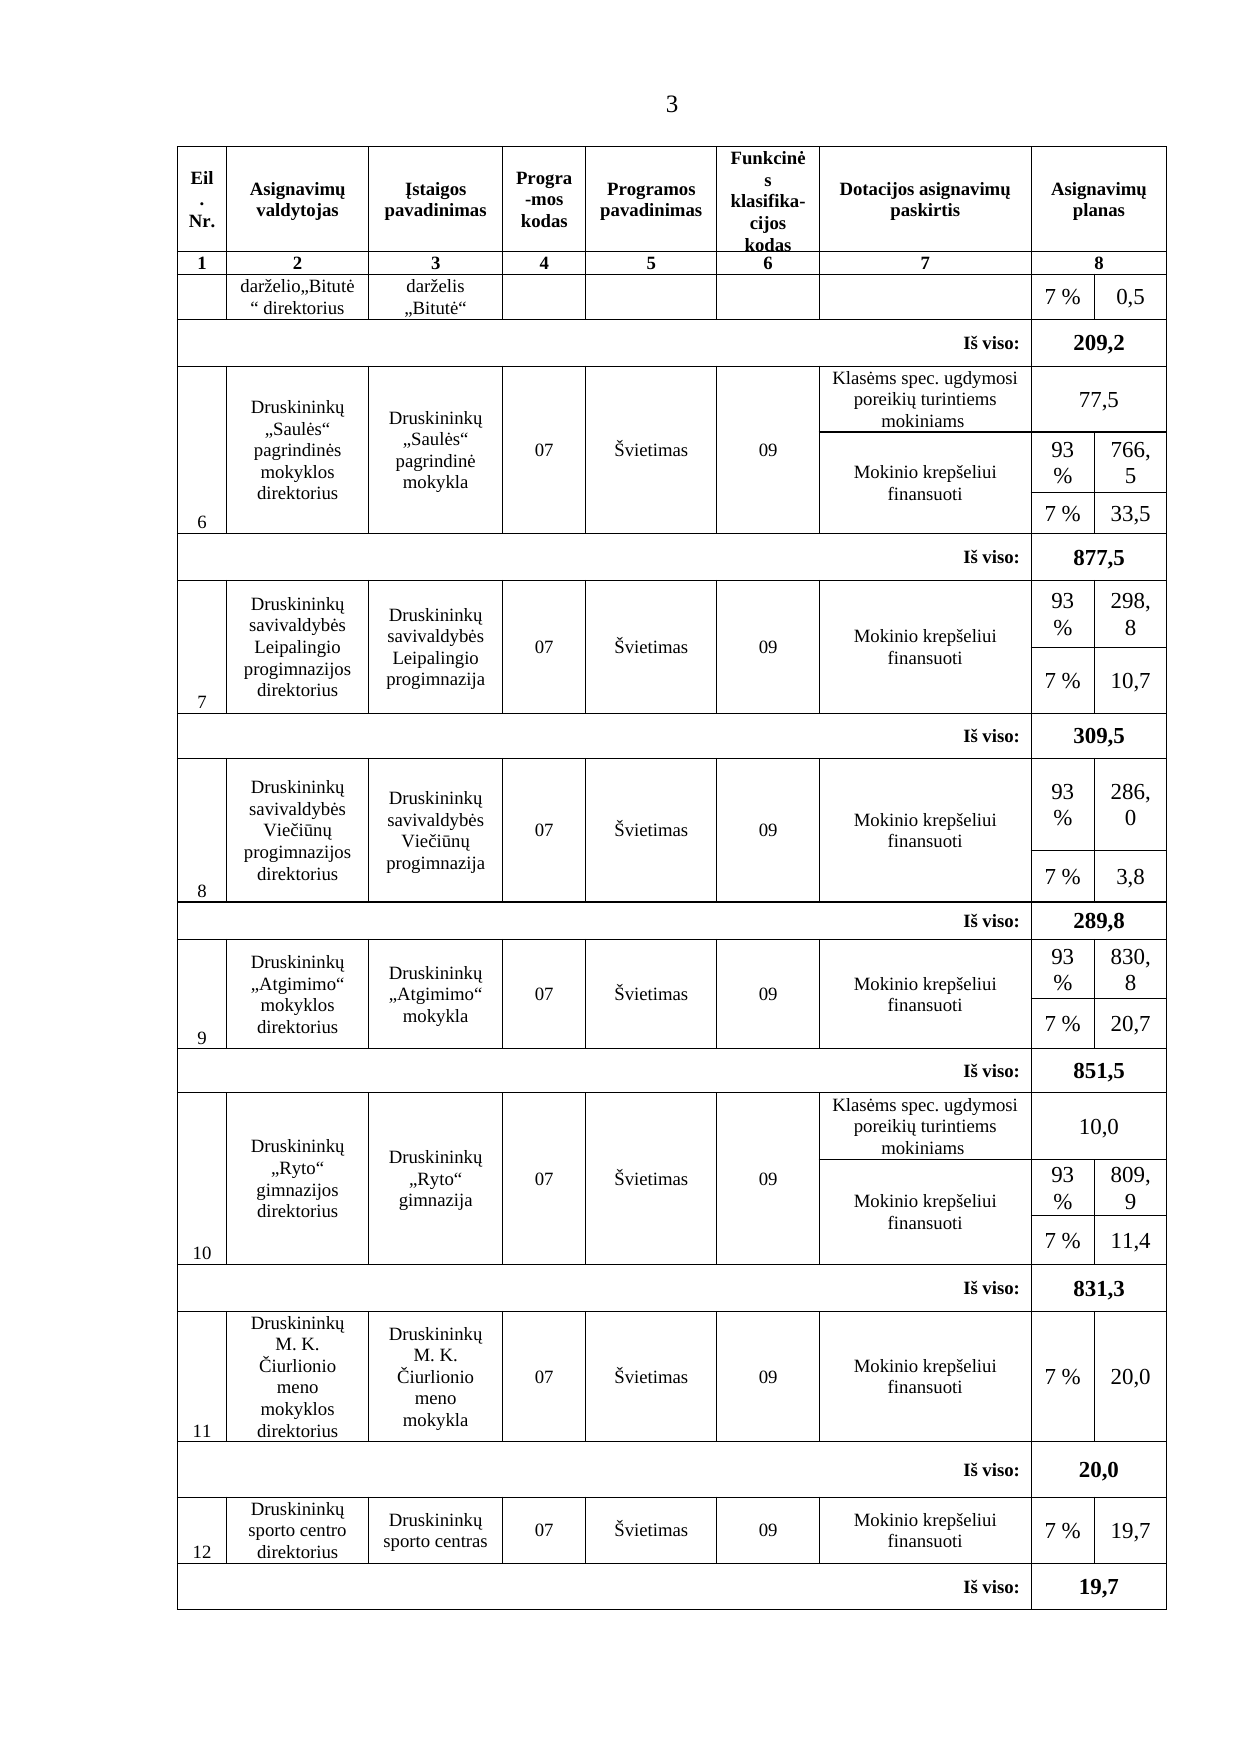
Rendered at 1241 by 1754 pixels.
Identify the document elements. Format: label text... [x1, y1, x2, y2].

table_cell 19,7 [1032, 1564, 1166, 1609]
table_cell Druskininkų savivaldybės Leipalingio progimnazijos direktorius [227, 581, 368, 713]
table_cell 93% [1032, 433, 1094, 492]
table_cell 09 [717, 759, 819, 901]
table_header Asignavimų valdytojas [227, 147, 368, 251]
table_cell Druskininkų M. K. Čiurlionio meno mokyklos direktorius [227, 1312, 368, 1441]
table_cell [503, 275, 585, 319]
table_header Dotacijos asignavimų paskirtis [820, 147, 1031, 251]
table_cell 7 % [1032, 851, 1094, 901]
table_cell 7 % [1032, 999, 1094, 1048]
table_cell Druskininkų „Atgimimo“ mokykla [369, 940, 502, 1048]
table_cell Druskininkų „Atgimimo“ mokyklos direktorius [227, 940, 368, 1048]
table_cell [717, 275, 819, 319]
table_cell 7 % [1032, 648, 1094, 713]
table_cell Iš viso: [178, 1265, 1031, 1311]
table_cell 07 [503, 1093, 585, 1264]
table_cell 09 [717, 1093, 819, 1264]
table_cell 20,0 [1032, 1442, 1166, 1497]
table_header Progra-mos kodas [503, 147, 585, 251]
table_cell [820, 275, 1031, 319]
table_cell 286,0 [1095, 759, 1166, 850]
table_cell 09 [717, 940, 819, 1048]
table_cell Švietimas [586, 1093, 716, 1264]
table_cell 07 [503, 940, 585, 1048]
table_header Asignavimų planas [1032, 147, 1166, 251]
table_cell Druskininkų sporto centras [369, 1498, 502, 1562]
table_cell 289,8 [1032, 903, 1166, 939]
table_cell 0,5 [1095, 275, 1166, 319]
table_cell 8 [178, 759, 226, 901]
table_cell 6 [178, 367, 226, 533]
table_cell 20,7 [1095, 999, 1166, 1048]
table_cell Švietimas [586, 940, 716, 1048]
table_cell 7 [820, 252, 1031, 273]
table_cell 2 [227, 252, 368, 273]
table_cell Iš viso: [178, 1442, 1031, 1497]
table_cell 831,3 [1032, 1265, 1166, 1311]
table_header Įstaigos pavadinimas [369, 147, 502, 251]
table_cell 7 [178, 581, 226, 713]
table_cell Švietimas [586, 759, 716, 901]
table_cell 8 [1032, 252, 1166, 273]
table_cell 7 % [1032, 275, 1094, 319]
table_header Eil. Nr. [178, 147, 226, 251]
table_cell 07 [503, 1498, 585, 1562]
table_cell Mokinio krepšeliui finansuoti [820, 759, 1031, 901]
table_cell 09 [717, 581, 819, 713]
table_header Programos pavadinimas [586, 147, 716, 251]
table_cell Druskininkų savivaldybės Viečiūnų progimnazija [369, 759, 502, 901]
table_cell 93% [1032, 1160, 1094, 1215]
table_cell 7 % [1032, 493, 1094, 533]
table_cell Mokinio krepšeliui finansuoti [820, 1160, 1031, 1264]
table_cell 07 [503, 581, 585, 713]
table_cell 209,2 [1032, 320, 1166, 366]
table_cell 1 [178, 252, 226, 273]
table_cell 7 % [1032, 1312, 1094, 1441]
table_cell 3 [369, 252, 502, 273]
table_cell Mokinio krepšeliui finansuoti [820, 1498, 1031, 1562]
table_cell Švietimas [586, 367, 716, 533]
table_cell Mokinio krepšeliui finansuoti [820, 433, 1031, 533]
table_cell 10,7 [1095, 648, 1166, 713]
table_cell 4 [503, 252, 585, 273]
table_cell 809,9 [1095, 1160, 1166, 1215]
table_cell 6 [717, 252, 819, 273]
table_cell 09 [717, 367, 819, 533]
table_cell - darželis „Bitutė“ [369, 275, 502, 319]
table_cell Iš viso: [178, 534, 1031, 580]
table_cell Druskininkų M. K. Čiurlionio meno mokykla [369, 1312, 502, 1441]
table_cell 07 [503, 1312, 585, 1441]
table_header Funkcinės klasifika-cijos kodas [717, 147, 819, 251]
table_cell 93% [1032, 940, 1094, 998]
table_cell 11,4 [1095, 1216, 1166, 1264]
table_cell 877,5 [1032, 534, 1166, 580]
table_cell 3,8 [1095, 851, 1166, 901]
table_cell 07 [503, 759, 585, 901]
table_cell Iš viso: [178, 903, 1031, 939]
table_cell 11 [178, 1312, 226, 1441]
table_cell - darželio„Bitutė“ direktorius [227, 275, 368, 319]
table_cell 93% [1032, 759, 1094, 850]
table_cell Mokinio krepšeliui finansuoti [820, 1312, 1031, 1441]
table_cell 9 [178, 940, 226, 1048]
table_cell Iš viso: [178, 714, 1031, 758]
table_cell Klasėms spec. ugdymosi poreikių turintiems mokiniams [820, 1093, 1031, 1159]
table_cell Mokinio krepšeliui finansuoti [820, 581, 1031, 713]
table_cell Druskininkų „Ryto“ gimnazijos direktorius [227, 1093, 368, 1264]
table_cell 5 [586, 252, 716, 273]
table_cell 7 % [1032, 1216, 1094, 1264]
table_cell 766,5 [1095, 433, 1166, 492]
table_cell 830,8 [1095, 940, 1166, 998]
table_cell Druskininkų sporto centro direktorius [227, 1498, 368, 1562]
table_cell 09 [717, 1498, 819, 1562]
table_cell Druskininkų „Ryto“ gimnazija [369, 1093, 502, 1264]
table_cell 77,5 [1032, 367, 1166, 431]
table_cell 10,0 [1032, 1093, 1166, 1159]
table_cell 33,5 [1095, 493, 1166, 533]
table_cell Druskininkų savivaldybės Leipalingio progimnazija [369, 581, 502, 713]
table_cell Švietimas [586, 1312, 716, 1441]
table_cell 851,5 [1032, 1049, 1166, 1092]
table_cell [178, 275, 226, 319]
table_cell Iš viso: [178, 320, 1031, 366]
table_cell Švietimas [586, 581, 716, 713]
table_cell Druskininkų savivaldybės Viečiūnų progimnazijos direktorius [227, 759, 368, 901]
table_cell 309,5 [1032, 714, 1166, 758]
table_cell 12 [178, 1498, 226, 1562]
table_cell 19,7 [1095, 1498, 1166, 1562]
table_cell Klasėms spec. ugdymosi poreikių turintiems mokiniams [820, 367, 1031, 431]
table_cell [586, 275, 716, 319]
table_cell 93% [1032, 581, 1094, 647]
table_cell Mokinio krepšeliui finansuoti [820, 940, 1031, 1048]
table_cell 20,0 [1095, 1312, 1166, 1441]
table_cell Druskininkų „Saulės“ pagrindinė mokykla [369, 367, 502, 533]
table_cell Iš viso: [178, 1564, 1031, 1609]
table_cell Druskininkų „Saulės“ pagrindinės mokyklos direktorius [227, 367, 368, 533]
table_cell 7 % [1032, 1498, 1094, 1562]
table_cell 298,8 [1095, 581, 1166, 647]
table_cell 07 [503, 367, 585, 533]
table_cell 10 [178, 1093, 226, 1264]
table_cell Iš viso: [178, 1049, 1031, 1092]
table_cell 09 [717, 1312, 819, 1441]
table_cell Švietimas [586, 1498, 716, 1562]
